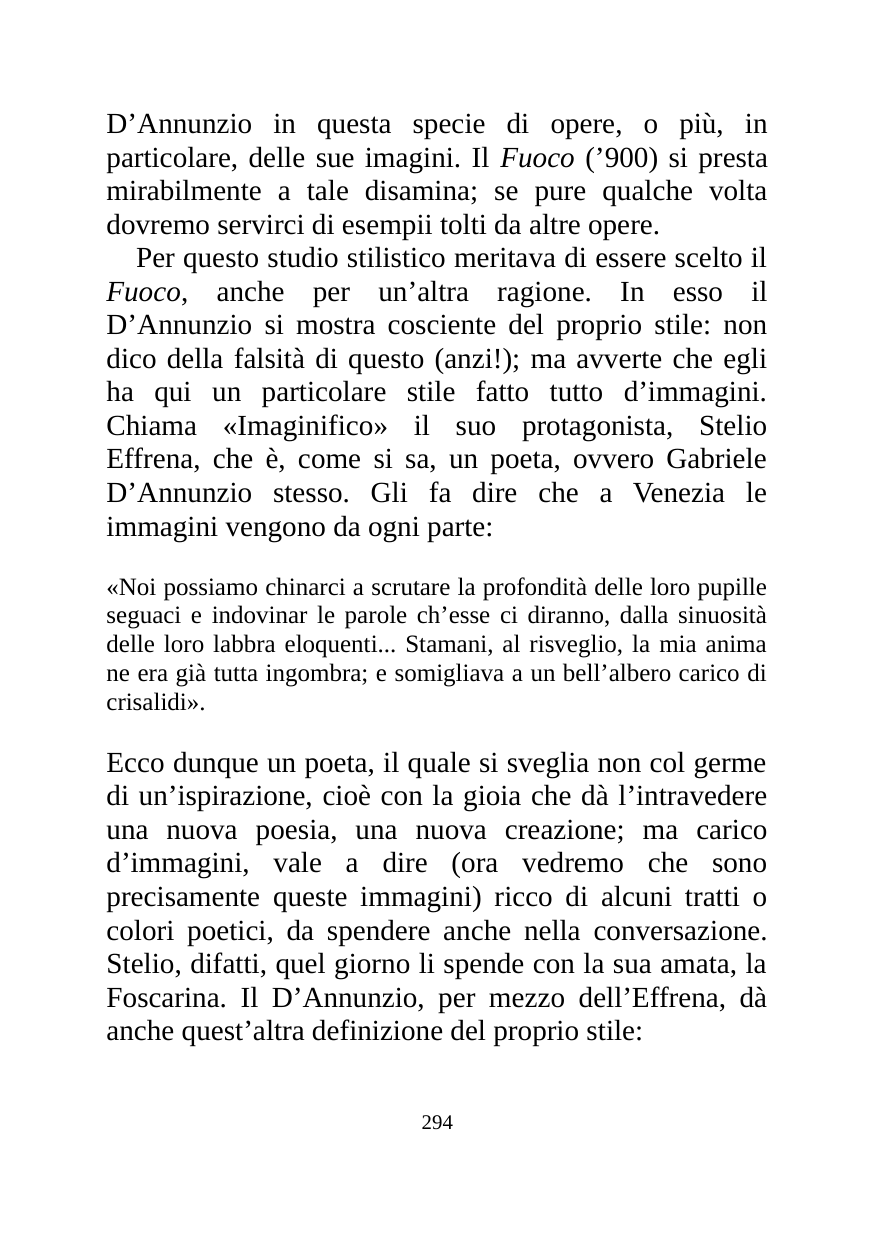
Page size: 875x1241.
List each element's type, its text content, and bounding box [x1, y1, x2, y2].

text D’Annunzio in questa specie di opere, o più, in particolare, delle sue imagini. Il Fuoco (’900) si presta mirabilmente a tale disamina; se pure qualche volta dovremo servirci di esempii tolti da altre opere. [106, 106, 768, 240]
text Per questo studio stilistico meritava di essere scelto il Fuoco, anche per un’altra ragione. In esso il D’Annunzio si mostra cosciente del proprio stile: non dico della falsità di questo (anzi!); ma avverte che egli ha qui un particolare stile fatto tutto d’immagini. Chiama «Imaginifico» il suo protagonista, Stelio Effrena, che è, come si sa, un poeta, ovvero Gabriele D’Annunzio stesso. Gli fa dire che a Venezia le immagini vengono da ogni parte: [106, 240, 768, 542]
text «Noi possiamo chinarci a scrutare la profondità delle loro pupille seguaci e indovinar le parole ch’esse ci diranno, dalla sinuosità delle loro labbra eloquenti... Stamani, al risveglio, la mia anima ne era già tutta ingombra; e somigliava a un bell’albero carico di crisalidi». [106, 572, 768, 716]
text Ecco dunque un poeta, il quale si sveglia non col germe di un’ispirazione, cioè con la gioia che dà l’intravedere una nuova poesia, una nuova creazione; ma carico d’immagini, vale a dire (ora vedremo che sono precisamente queste immagini) ricco di alcuni tratti o colori poetici, da spendere anche nella conversazione. Stelio, difatti, quel giorno li spende con la sua amata, la Foscarina. Il D’Annunzio, per mezzo dell’Effrena, dà anche quest’altra definizione del proprio stile: [106, 745, 768, 1047]
